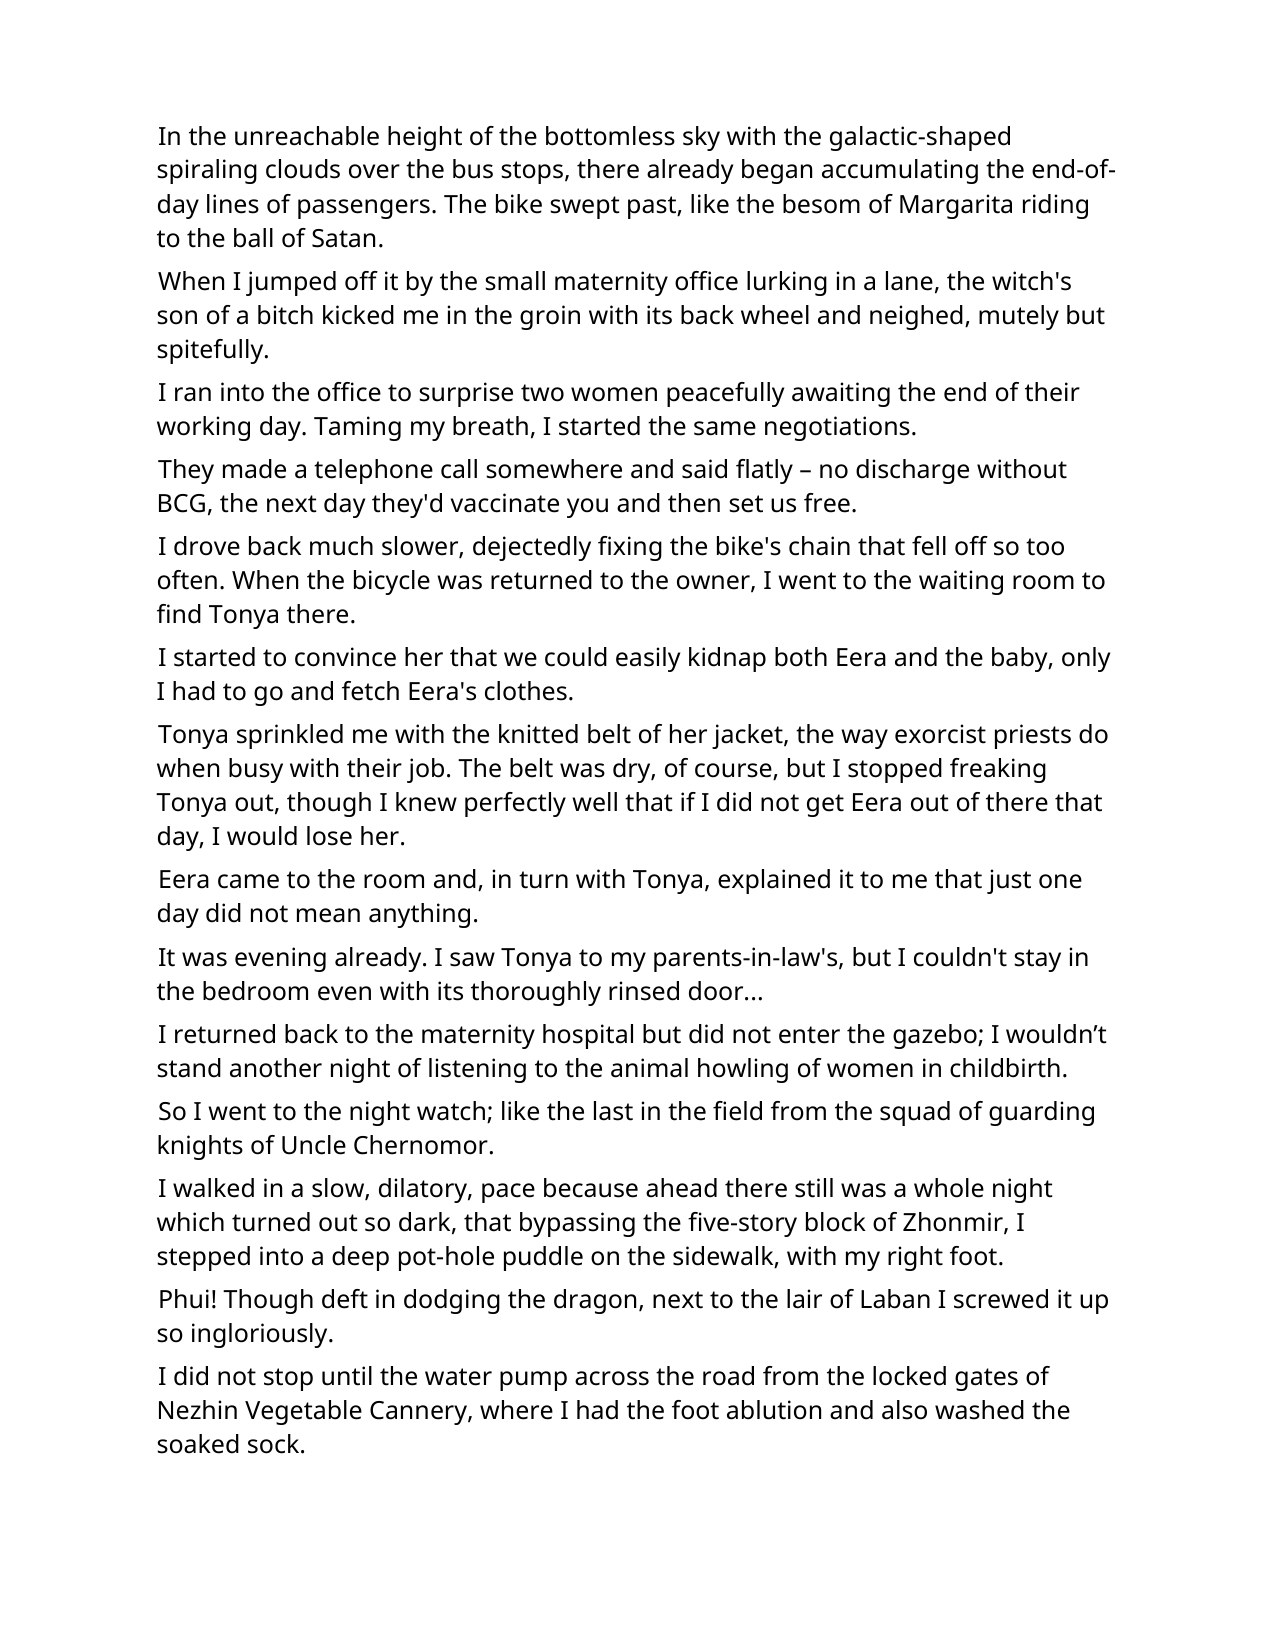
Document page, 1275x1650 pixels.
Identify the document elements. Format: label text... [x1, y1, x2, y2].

text They made a telephone call somewhere and said flatly – no discharge without BCG, the next day they'd vaccinate you and then set us free. [156, 452, 1118, 520]
text It was evening already. I saw Tonya to my parents-in-law's, but I couldn't stay in the bedroom even with its thoroughly rinsed door... [156, 939, 1118, 1007]
text Eera came to the room and, in turn with Tonya, explained it to me that just one day did not mean anything. [156, 862, 1118, 930]
text I walked in a slow, dilatory, pace because ahead there still was a whole night which turned out so dark, that bypassing the five-story block of Zhonmir, I stepped into a deep pot-hole puddle on the sidewalk, with my right foot. [156, 1170, 1118, 1273]
text I drove back much slower, dejectedly fixing the bike's chain that fell off so too often. When the bicycle was returned to the owner, I went to the waiting room to find Tonya there. [156, 529, 1118, 631]
text In the unreachable height of the bottomless sky with the galactic-shaped spiraling clouds over the bus stops, there already began accumulating the end-of-day lines of passengers. The bike swept past, like the besom of Margarita riding to the ball of Satan. [156, 118, 1118, 254]
text When I jumped off it by the small maternity office lurking in a lane, the witch's son of a bitch kicked me in the groin with its back wheel and neighed, mutely but spitefully. [156, 263, 1118, 366]
text I returned back to the maternity hospital but did not enter the gazebo; I wouldn’t stand another night of listening to the animal howling of women in childbirth. [156, 1016, 1118, 1084]
text I started to convince her that we could easily kidnap both Eera and the baby, only I had to go and fetch Eera's clothes. [156, 640, 1118, 708]
text So I went to the night watch; like the last in the field from the squad of guarding knights of Uncle Chernomor. [156, 1093, 1118, 1161]
text Phui! Though deft in dodging the dragon, next to the lair of Laban I screwed it up so ingloriously. [156, 1282, 1118, 1350]
text Tonya sprinkled me with the knitted belt of her jacket, the way exorcist priests do when busy with their job. The belt was dry, of course, but I stopped freaking Tonya out, though I knew perfectly well that if I did not get Eera out of there that day, I would lose her. [156, 717, 1118, 853]
text I did not stop until the water pump across the road from the locked gates of Nezhin Vegetable Cannery, where I had the foot ablution and also washed the soaked sock. [156, 1359, 1118, 1461]
text I ran into the office to surprise two women peacefully awaiting the end of their working day. Taming my breath, I started the same negotiations. [156, 374, 1118, 443]
